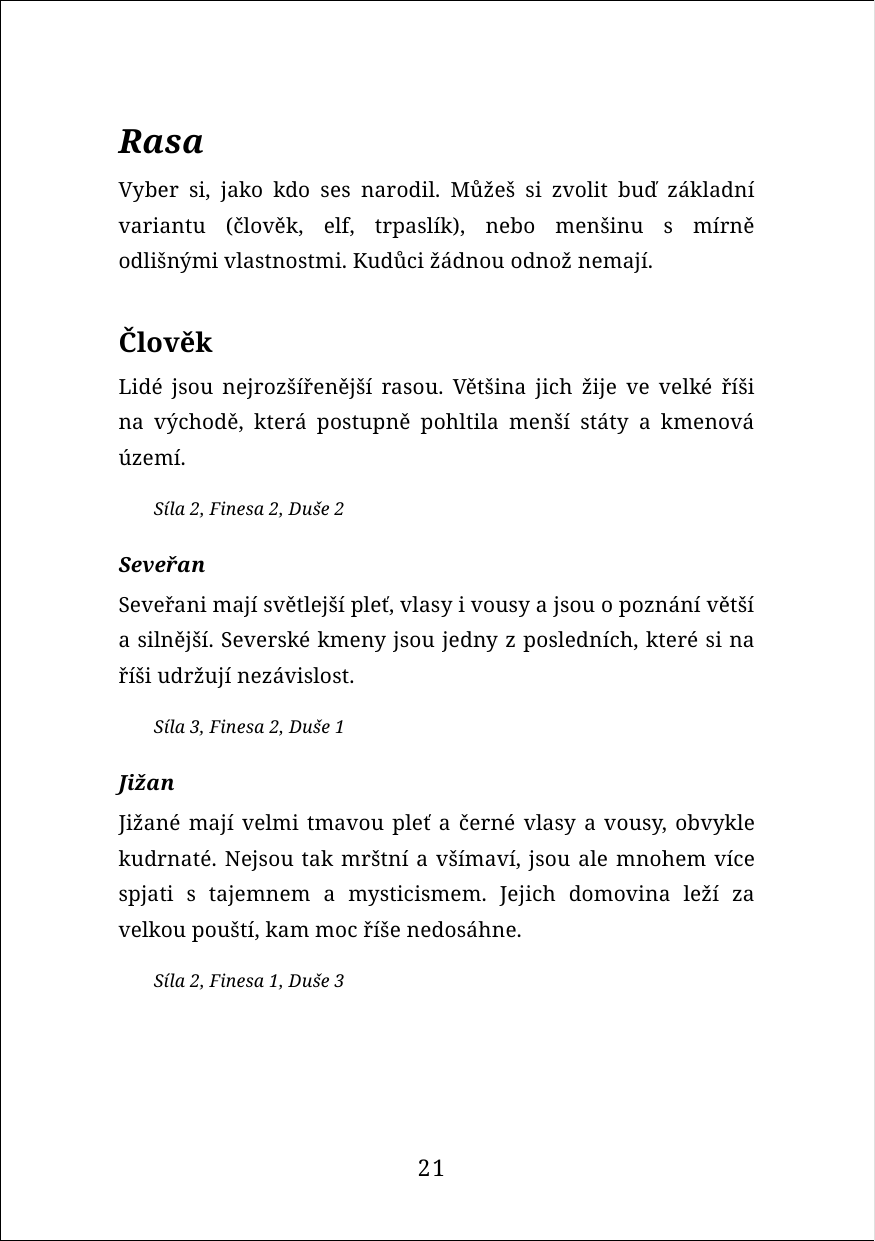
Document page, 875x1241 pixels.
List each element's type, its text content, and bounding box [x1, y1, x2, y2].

subtitle Rasa [118, 118, 756, 164]
subtitle Člověk [118, 323, 756, 360]
text Lidé jsou nejrozšířenější rasou. Většina jich žije ve velké říši na východě, která postupně pohltila menší státy a kmenová území. [118, 372, 756, 471]
list Síla 3, Finesa 2, Duše 1 [154, 714, 756, 738]
text Seveřani mají světlejší pleť, vlasy i vousy a jsou o poznání větší a silnější. Severské kmeny jsou jedny z posledních, které si na říši udržují nezávislost. [118, 590, 756, 689]
text Jižané mají velmi tmavou pleť a černé vlasy a vousy, obvykle kudrnaté. Nejsou tak mrštní a všímaví, jsou ale mnohem více spjati s tajemnem a mysticismem. Jejich domovina leží za velkou pouští, kam moc říše nedosáhne. [118, 808, 756, 943]
list Síla 2, Finesa 1, Duše 3 [154, 968, 756, 992]
subtitle Jižan [118, 768, 756, 796]
list Síla 2, Finesa 2, Duše 2 [154, 496, 756, 520]
text Vyber si, jako kdo ses narodil. Můžeš si zvolit buď základní variantu (člověk, elf, trpaslík), nebo menšinu s mírně odlišnými vlastnostmi. Kudůci žádnou odnož nemají. [118, 175, 756, 275]
subtitle Seveřan [118, 550, 756, 578]
